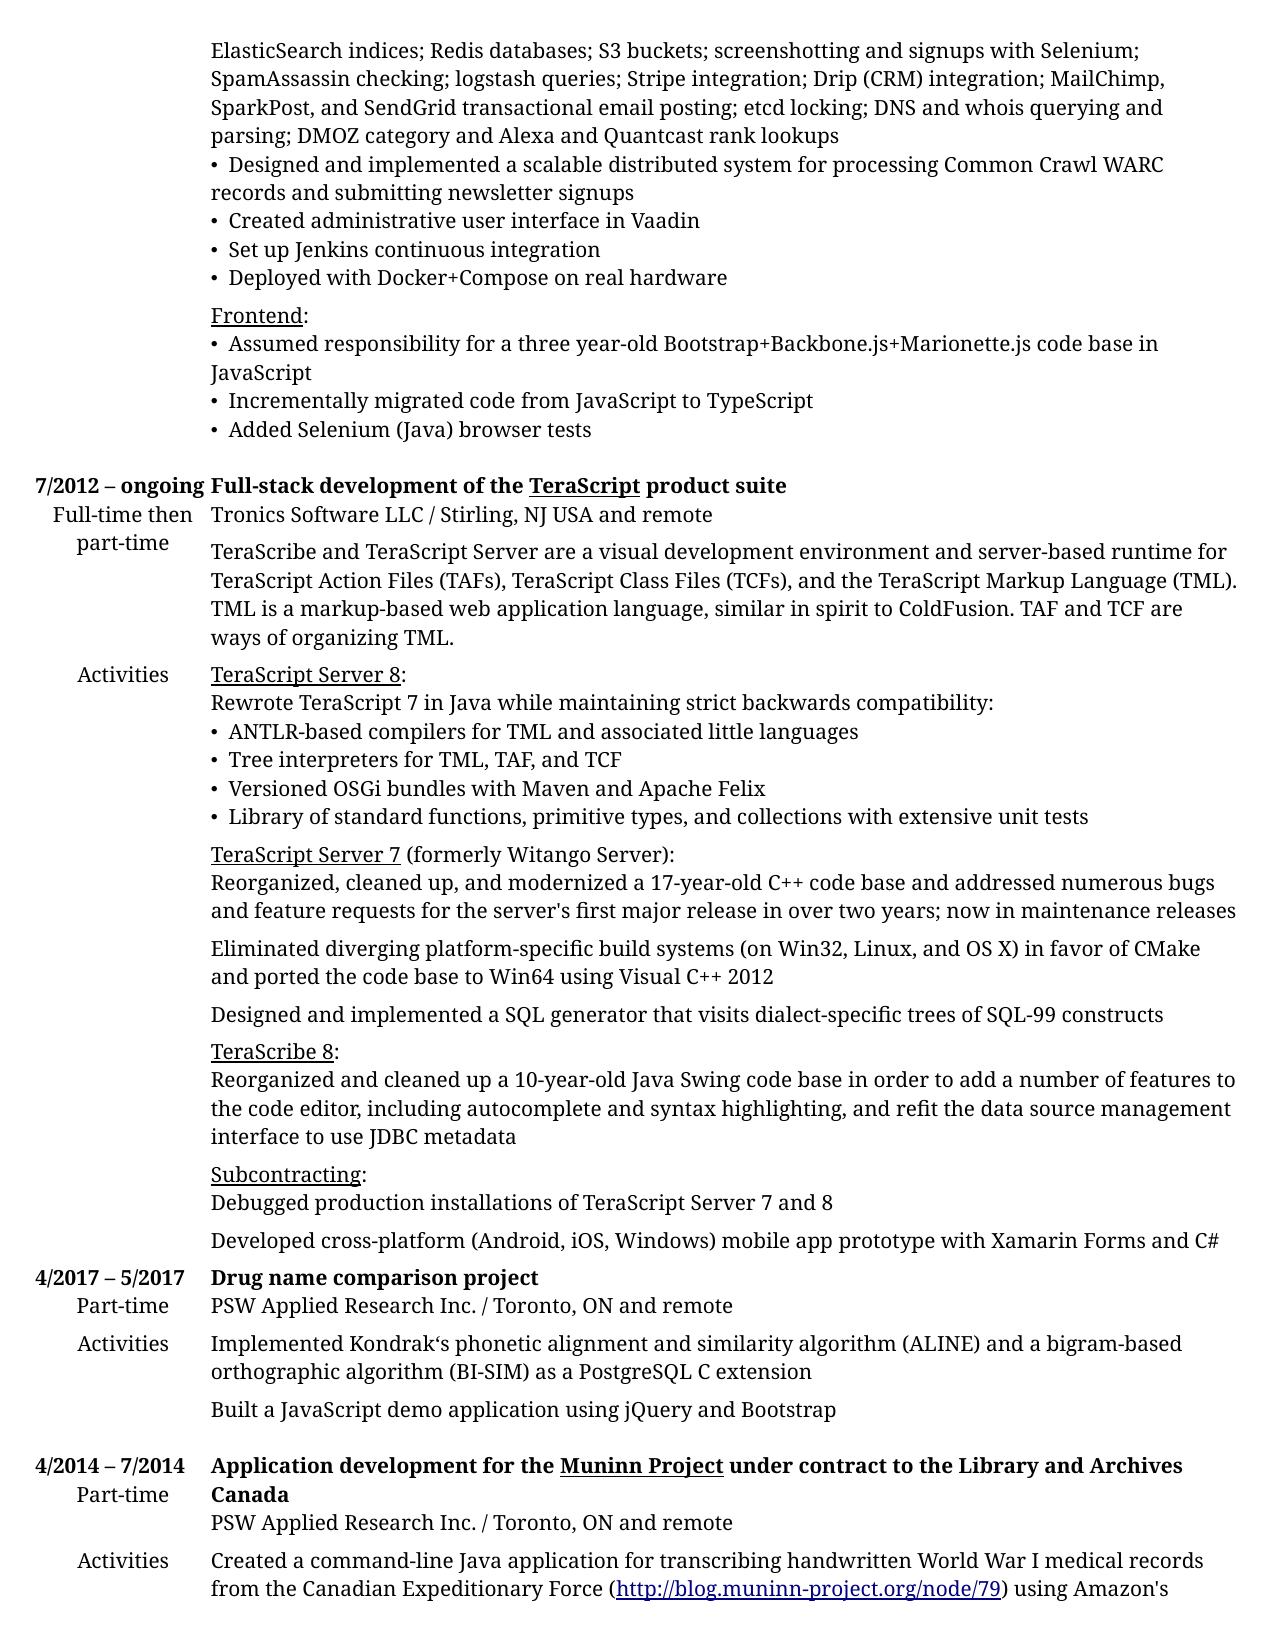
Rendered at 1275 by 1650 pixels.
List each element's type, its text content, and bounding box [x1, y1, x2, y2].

table_cell Application development for the Muninn Project under contract to the Library and Archives Canada PSW Applied Research Inc. / Toronto, ON and remote [211, 1452, 1239, 1546]
table_cell [35, 36, 211, 443]
table_cell 4/2014 – 7/2014 Part-time [35, 1452, 211, 1546]
table_cell [35, 443, 211, 472]
table_cell Activities [35, 1546, 211, 1603]
table_cell 7/2012 – ongoing Full-time then part-time [35, 472, 211, 651]
table_cell Created a command-line Java application for transcribing handwritten World War I medical records from the Canadian Expeditionary Force (http://blog.muninn-project.org/node/79) using Amazon's [211, 1546, 1239, 1603]
table_cell [211, 443, 1239, 472]
table_cell ElasticSearch indices; Redis databases; S3 buckets; screenshotting and signups with Selenium; SpamAssassin checking; logstash queries; Stripe integration; Drip (CRM) integration; MailChimp, SparkPost, and SendGrid transactional email posting; etcd locking; DNS and whois querying and parsing; DMOZ category and Alexa and Quantcast rank lookups Designed and implemented a scalable distributed system for processing Common Crawl WARC records and submitting newsletter signups Created administrative user interface in Vaadin Set up Jenkins continuous integration Deployed with Docker+Compose on real hardware Frontend: Assumed responsibility for a three year-old Bootstrap+Backbone.js+Marionette.js code base in JavaScript Incrementally migrated code from JavaScript to TypeScript Added Selenium (Java) browser tests [211, 36, 1239, 443]
table_cell Implemented Kondrak‘s phonetic alignment and similarity algorithm (ALINE) and a bigram-based orthographic algorithm (BI-SIM) as a PostgreSQL C extension Built a JavaScript demo application using jQuery and Bootstrap [211, 1329, 1239, 1423]
table_cell Full-stack development of the TeraScript product suite Tronics Software LLC / Stirling, NJ USA and remote TeraScribe and TeraScript Server are a visual development environment and server-based runtime for TeraScript Action Files (TAFs), TeraScript Class Files (TCFs), and the TeraScript Markup Language (TML). TML is a markup-based web application language, similar in spirit to ColdFusion. TAF and TCF are ways of organizing TML. [211, 472, 1239, 651]
table_cell Activities [35, 651, 211, 1263]
table_cell TeraScript Server 8: Rewrote TeraScript 7 in Java while maintaining strict backwards compatibility: ANTLR-based compilers for TML and associated little languages Tree interpreters for TML, TAF, and TCF Versioned OSGi bundles with Maven and Apache Felix Library of standard functions, primitive types, and collections with extensive unit tests TeraScript Server 7 (formerly Witango Server): Reorganized, cleaned up, and modernized a 17-year-old C++ code base and addressed numerous bugs and feature requests for the server's first major release in over two years; now in maintenance releases Eliminated diverging platform-specific build systems (on Win32, Linux, and OS X) in favor of CMake and ported the code base to Win64 using Visual C++ 2012 Designed and implemented a SQL generator that visits dialect-specific trees of SQL-99 constructs TeraScribe 8: Reorganized and cleaned up a 10-year-old Java Swing code base in order to add a number of features to the code editor, including autocomplete and syntax highlighting, and refit the data source management interface to use JDBC metadata Subcontracting: Debugged production installations of TeraScript Server 7 and 8 Developed cross-platform (Android, iOS, Windows) mobile app prototype with Xamarin Forms and C# [211, 651, 1239, 1263]
table_cell Drug name comparison project PSW Applied Research Inc. / Toronto, ON and remote [211, 1263, 1239, 1329]
table_cell [211, 1423, 1239, 1452]
table_cell 4/2017 – 5/2017 Part-time [35, 1263, 211, 1329]
table_cell [35, 1423, 211, 1452]
table_cell Activities [35, 1329, 211, 1423]
